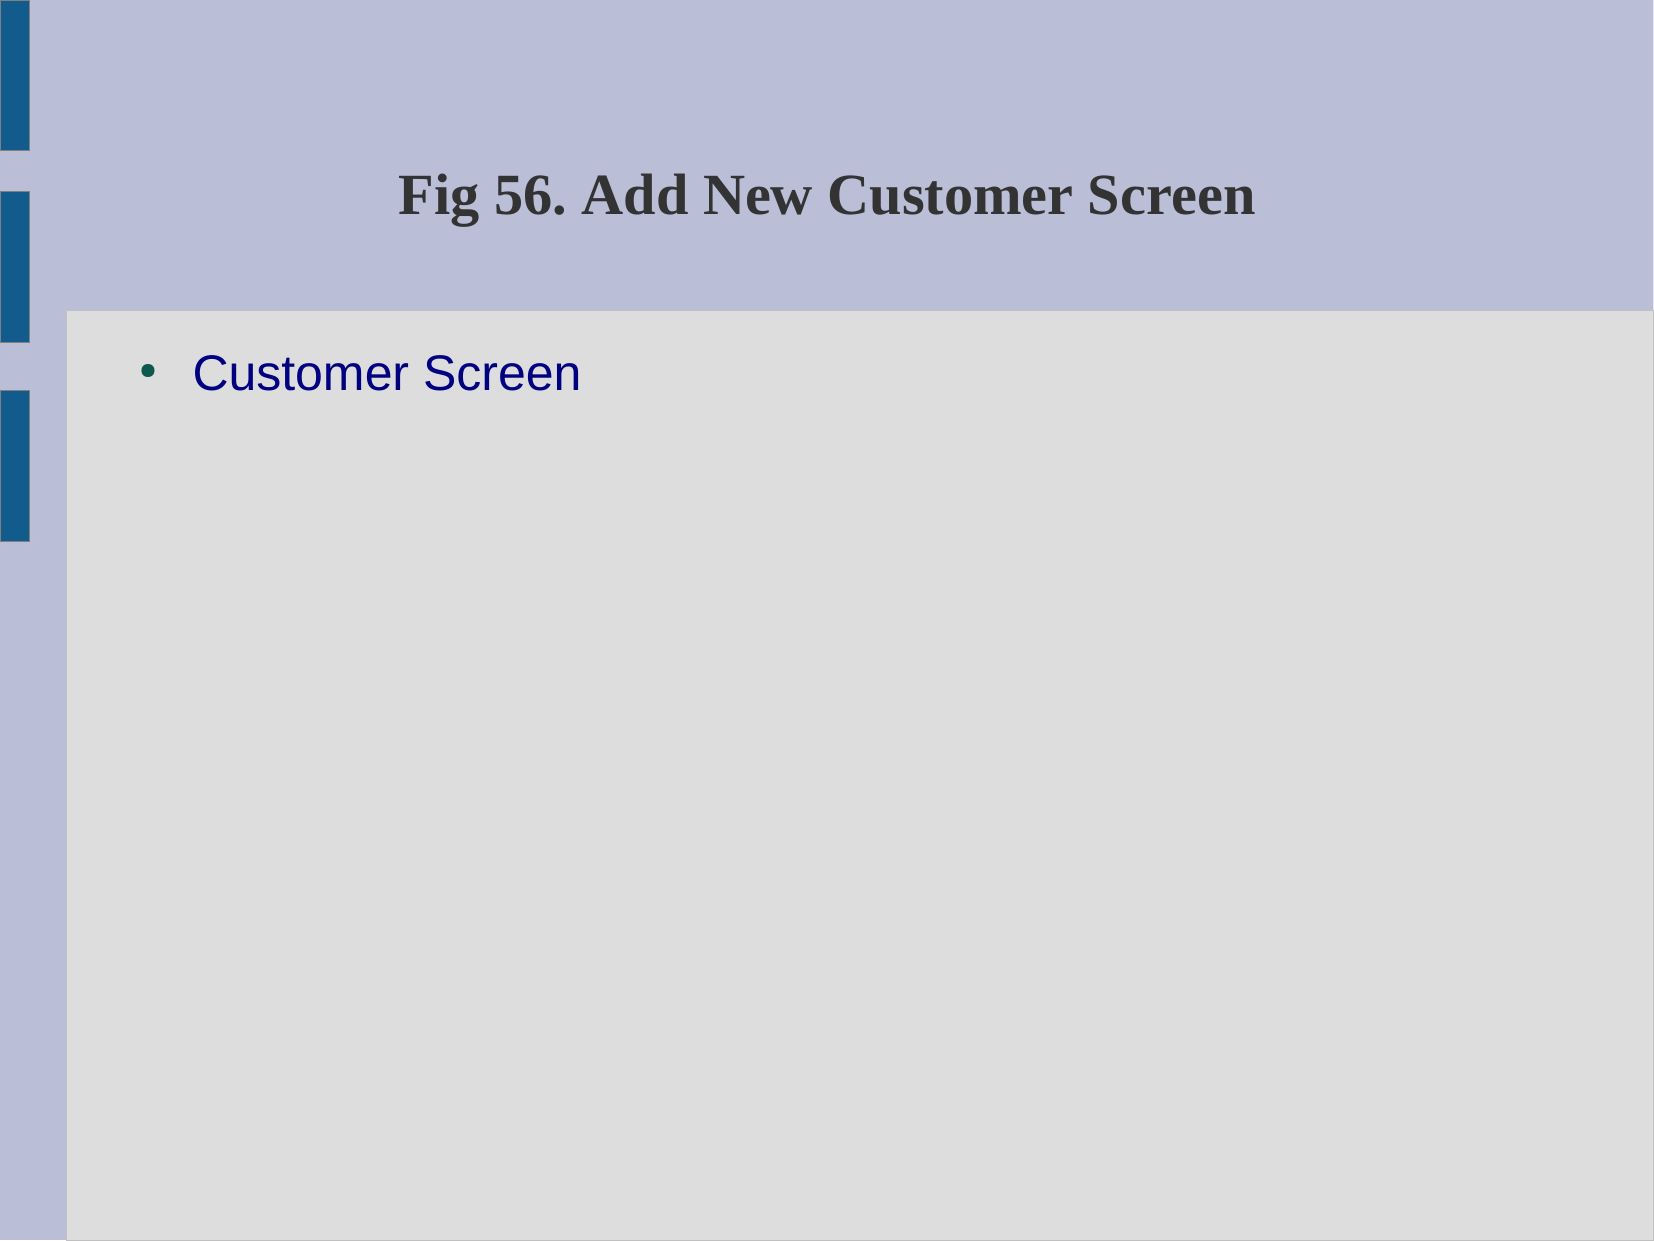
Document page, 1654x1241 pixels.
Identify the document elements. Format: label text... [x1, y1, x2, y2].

list Customer Screen [121, 344, 1534, 1127]
title Fig 56. Add New Customer Screen [121, 91, 1534, 299]
